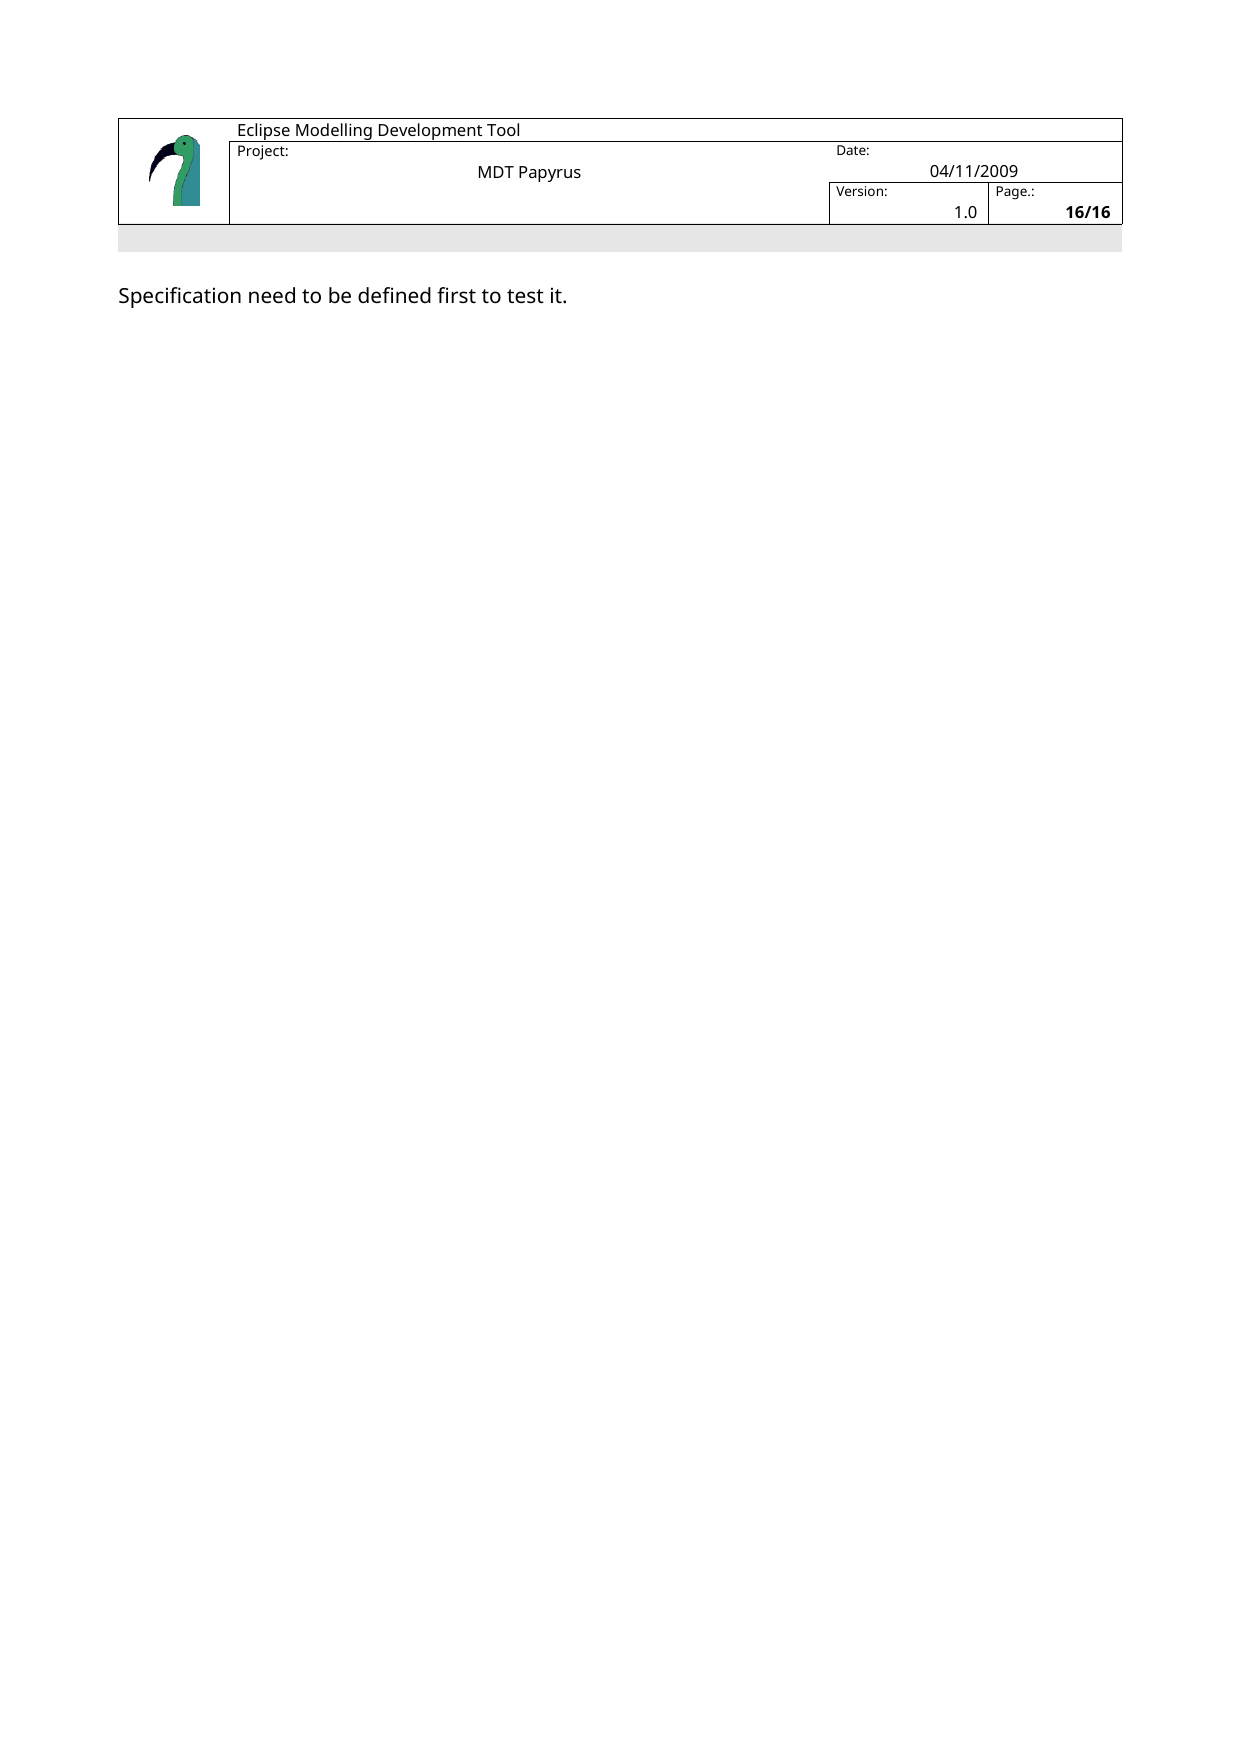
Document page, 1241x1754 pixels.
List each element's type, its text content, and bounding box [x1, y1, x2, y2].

picture [147, 133, 201, 209]
text Specification need to be defined first to test it. [118, 281, 1122, 310]
